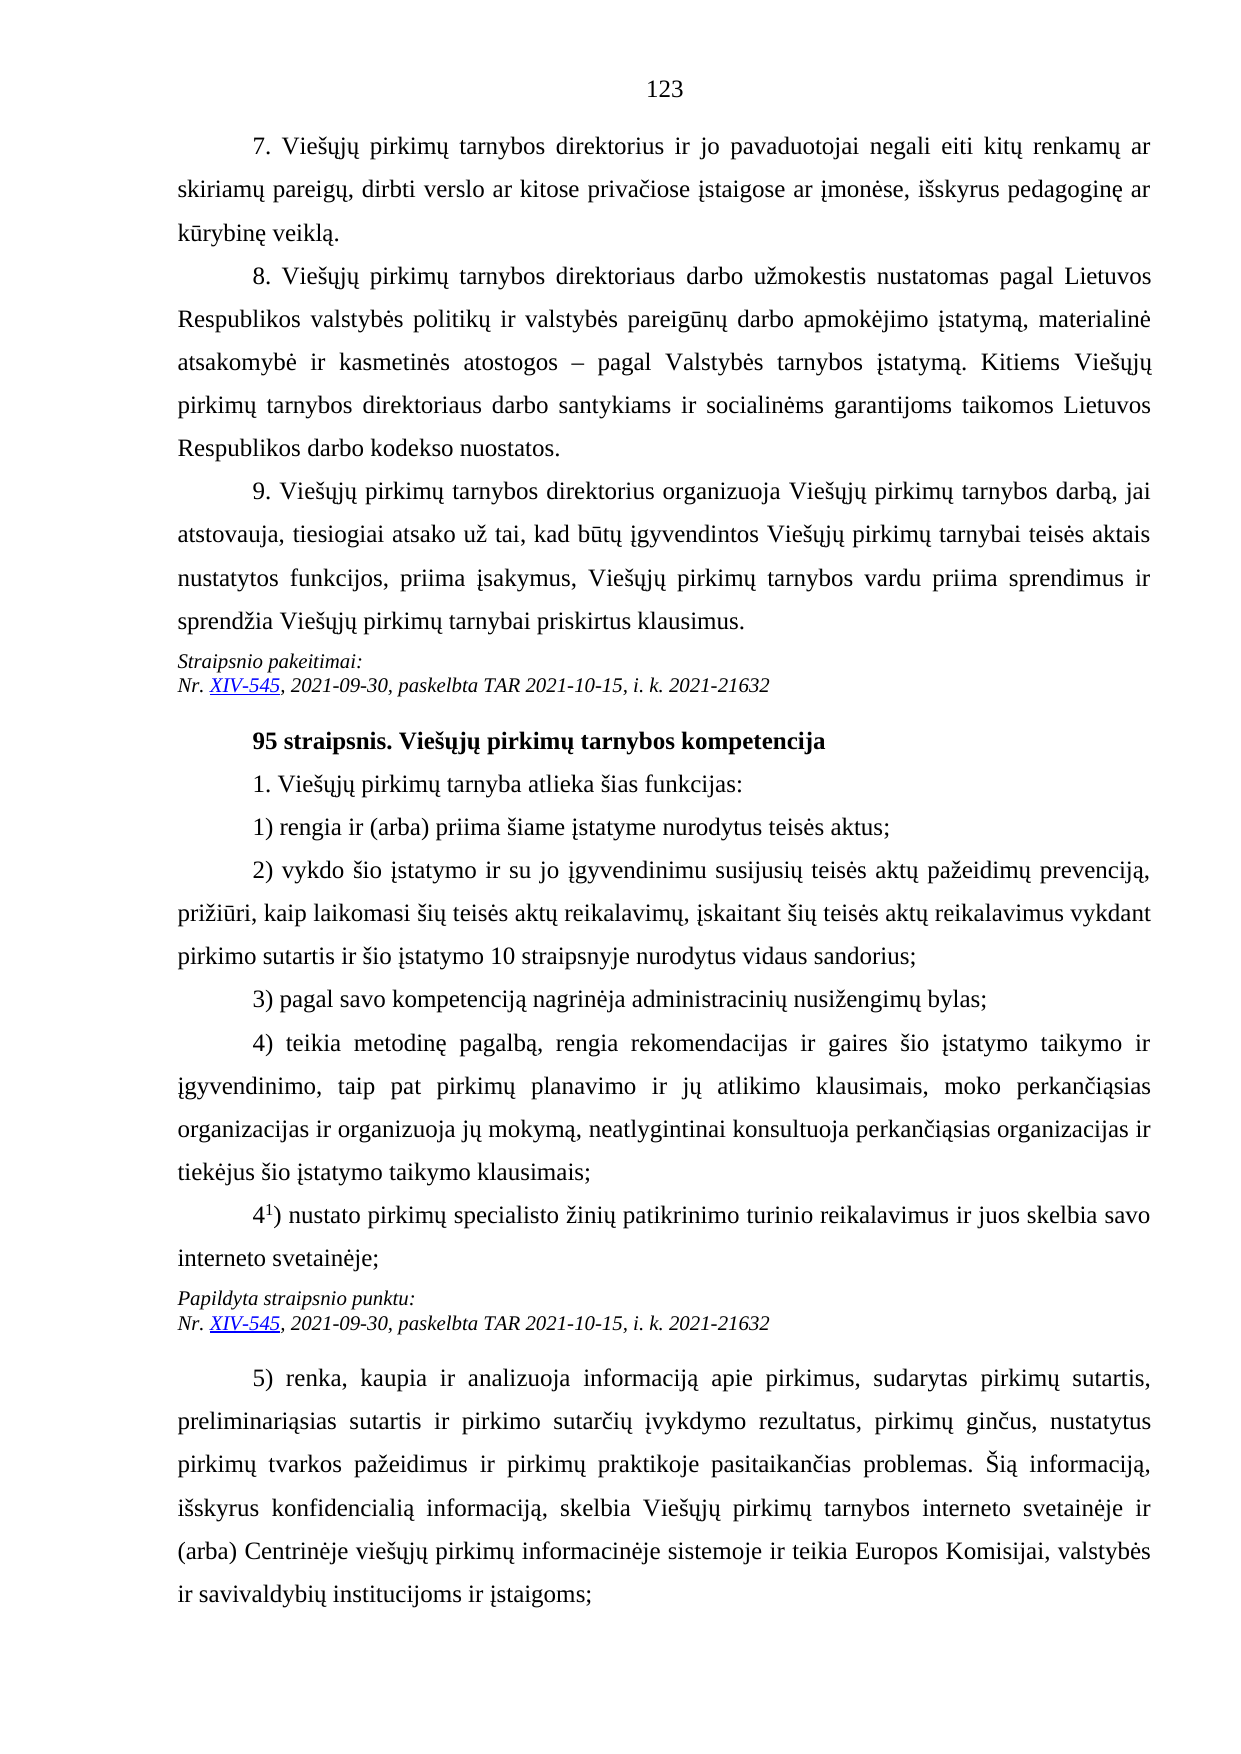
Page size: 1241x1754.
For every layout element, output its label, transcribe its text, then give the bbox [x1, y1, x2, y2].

text 4) teikia metodinę pagalbą, rengia rekomendacijas ir gaires šio įstatymo taikymo ir įgyvendinimo, taip pat pirkimų planavimo ir jų atlikimo klausimais, moko perkančiąsias organizacijas ir organizuoja jų mokymą, neatlygintinai konsultuoja perkančiąsias organizacijas ir tiekėjus šio įstatymo taikymo klausimais; [177, 1028, 1152, 1186]
text 7. Viešųjų pirkimų tarnybos direktorius ir jo pavaduotojai negali eiti kitų renkamų ar skiriamų pareigų, dirbti verslo ar kitose privačiose įstaigose ar įmonėse, išskyrus pedagoginę ar kūrybinę veiklą. [177, 131, 1152, 246]
text Nr. XIV-545, 2021-09-30, paskelbta TAR 2021-10-15, i. k. 2021-21632 [177, 673, 1152, 697]
text 1. Viešųjų pirkimų tarnyba atlieka šias funkcijas: [177, 769, 1152, 798]
text 9. Viešųjų pirkimų tarnybos direktorius organizuoja Viešųjų pirkimų tarnybos darbą, jai atstovauja, tiesiogiai atsako už tai, kad būtų įgyvendintos Viešųjų pirkimų tarnybai teisės aktais nustatytos funkcijos, priima įsakymus, Viešųjų pirkimų tarnybos vardu priima sprendimus ir sprendžia Viešųjų pirkimų tarnybai priskirtus klausimus. [177, 476, 1152, 634]
text 1) rengia ir (arba) priima šiame įstatyme nurodytus teisės aktus; [177, 812, 1152, 841]
text Papildyta straipsnio punktu: [177, 1286, 1152, 1310]
text 41) nustato pirkimų specialisto žinių patikrinimo turinio reikalavimus ir juos skelbia savo interneto svetainėje; [177, 1200, 1152, 1272]
text 3) pagal savo kompetenciją nagrinėja administracinių nusižengimų bylas; [177, 984, 1152, 1013]
text 95 straipsnis. Viešųjų pirkimų tarnybos kompetencija [177, 726, 1152, 754]
text Nr. XIV-545, 2021-09-30, paskelbta TAR 2021-10-15, i. k. 2021-21632 [177, 1310, 1152, 1334]
text Straipsnio pakeitimai: [177, 649, 1152, 673]
text 8. Viešųjų pirkimų tarnybos direktoriaus darbo užmokestis nustatomas pagal Lietuvos Respublikos valstybės politikų ir valstybės pareigūnų darbo apmokėjimo įstatymą, materialinė atsakomybė ir kasmetinės atostogos – pagal Valstybės tarnybos įstatymą. Kitiems Viešųjų pirkimų tarnybos direktoriaus darbo santykiams ir socialinėms garantijoms taikomos Lietuvos Respublikos darbo kodekso nuostatos. [177, 261, 1152, 462]
text 2) vykdo šio įstatymo ir su jo įgyvendinimu susijusių teisės aktų pažeidimų prevenciją, prižiūri, kaip laikomasi šių teisės aktų reikalavimų, įskaitant šių teisės aktų reikalavimus vykdant pirkimo sutartis ir šio įstatymo 10 straipsnyje nurodytus vidaus sandorius; [177, 855, 1152, 970]
text 5) renka, kaupia ir analizuoja informaciją apie pirkimus, sudarytas pirkimų sutartis, preliminariąsias sutartis ir pirkimo sutarčių įvykdymo rezultatus, pirkimų ginčus, nustatytus pirkimų tvarkos pažeidimus ir pirkimų praktikoje pasitaikančias problemas. Šią informaciją, išskyrus konfidencialią informaciją, skelbia Viešųjų pirkimų tarnybos interneto svetainėje ir (arba) Centrinėje viešųjų pirkimų informacinėje sistemoje ir teikia Europos Komisijai, valstybės ir savivaldybių institucijoms ir įstaigoms; [177, 1363, 1152, 1608]
